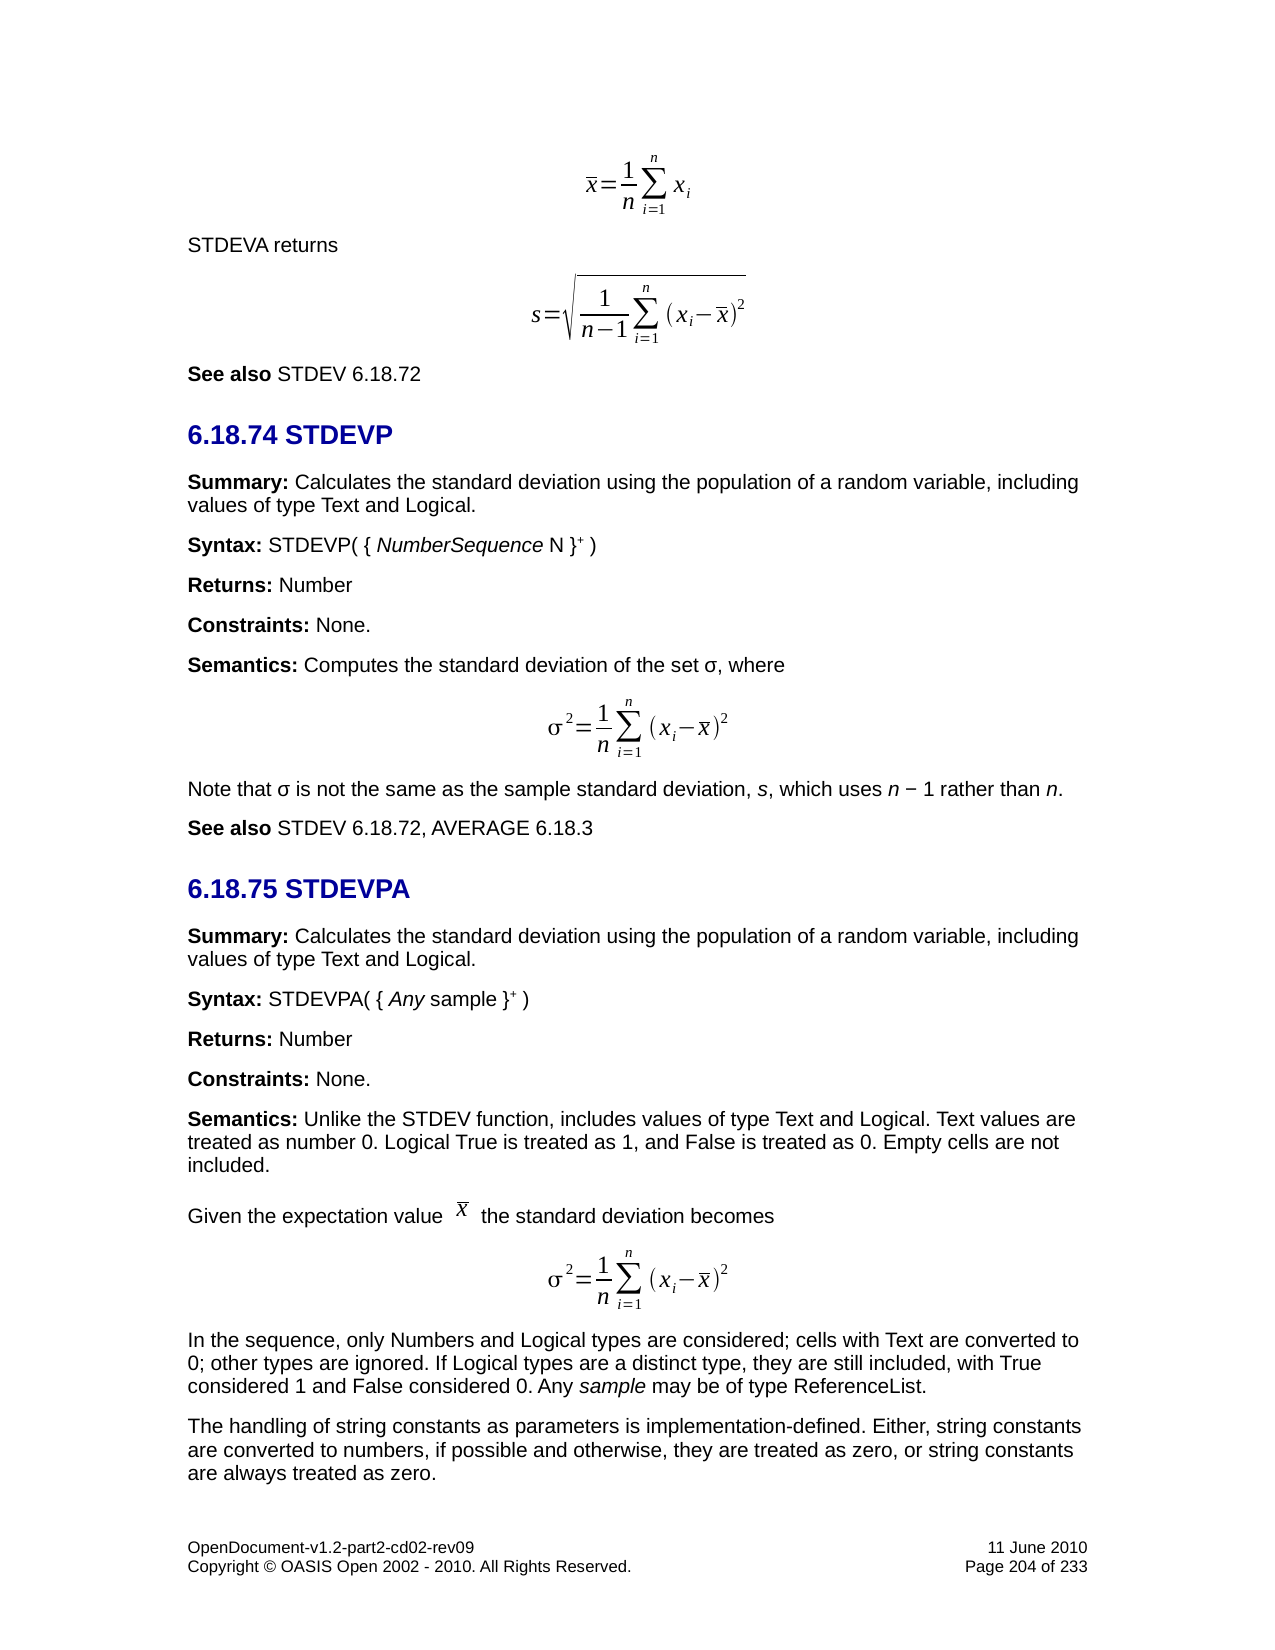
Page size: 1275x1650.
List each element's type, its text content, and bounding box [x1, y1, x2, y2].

text STDEVA returns [187, 234, 1088, 257]
text Constraints: None. [187, 1068, 1088, 1091]
text Note that σ is not the same as the sample standard deviation, s, which uses n − 1 rather than n. [187, 777, 1088, 800]
text Summary: Calculates the standard deviation using the population of a random variable, including values of type Text and Logical. [187, 925, 1088, 971]
text Syntax: STDEVPA( { Any sample }+ ) [187, 988, 1088, 1011]
text Semantics: Computes the standard deviation of the set σ, where [187, 653, 1088, 677]
subtitle STDEVPA [187, 874, 1088, 904]
text See also STDEV 6.18.72, AVERAGE 6.18.3 [187, 817, 1088, 840]
text Syntax: STDEVP( { NumberSequence N }+ ) [187, 534, 1088, 557]
text See also STDEV 6.18.72 [187, 363, 1088, 386]
text The handling of string constants as parameters is implementation-defined. Either, string constants are converted to numbers, if possible and otherwise, they are treated as zero, or string constants are always treated as zero. [187, 1415, 1088, 1485]
subtitle STDEVP [187, 420, 1088, 450]
text Given the expectation value the standard deviation becomes [187, 1194, 1088, 1228]
text Returns: Number [187, 574, 1088, 597]
text Semantics: Unlike the STDEV function, includes values of type Text and Logical. Text values are treated as number 0. Logical True is treated as 1, and False is treated as 0. Empty cells are not included. [187, 1107, 1088, 1177]
text In the sequence, only Numbers and Logical types are considered; cells with Text are converted to 0; other types are ignored. If Logical types are a distinct type, they are still included, with True considered 1 and False considered 0. Any sample may be of type ReferenceList. [187, 1329, 1088, 1398]
text Constraints: None. [187, 614, 1088, 637]
text Returns: Number [187, 1028, 1088, 1051]
text Summary: Calculates the standard deviation using the population of a random variable, including values of type Text and Logical. [187, 471, 1088, 517]
